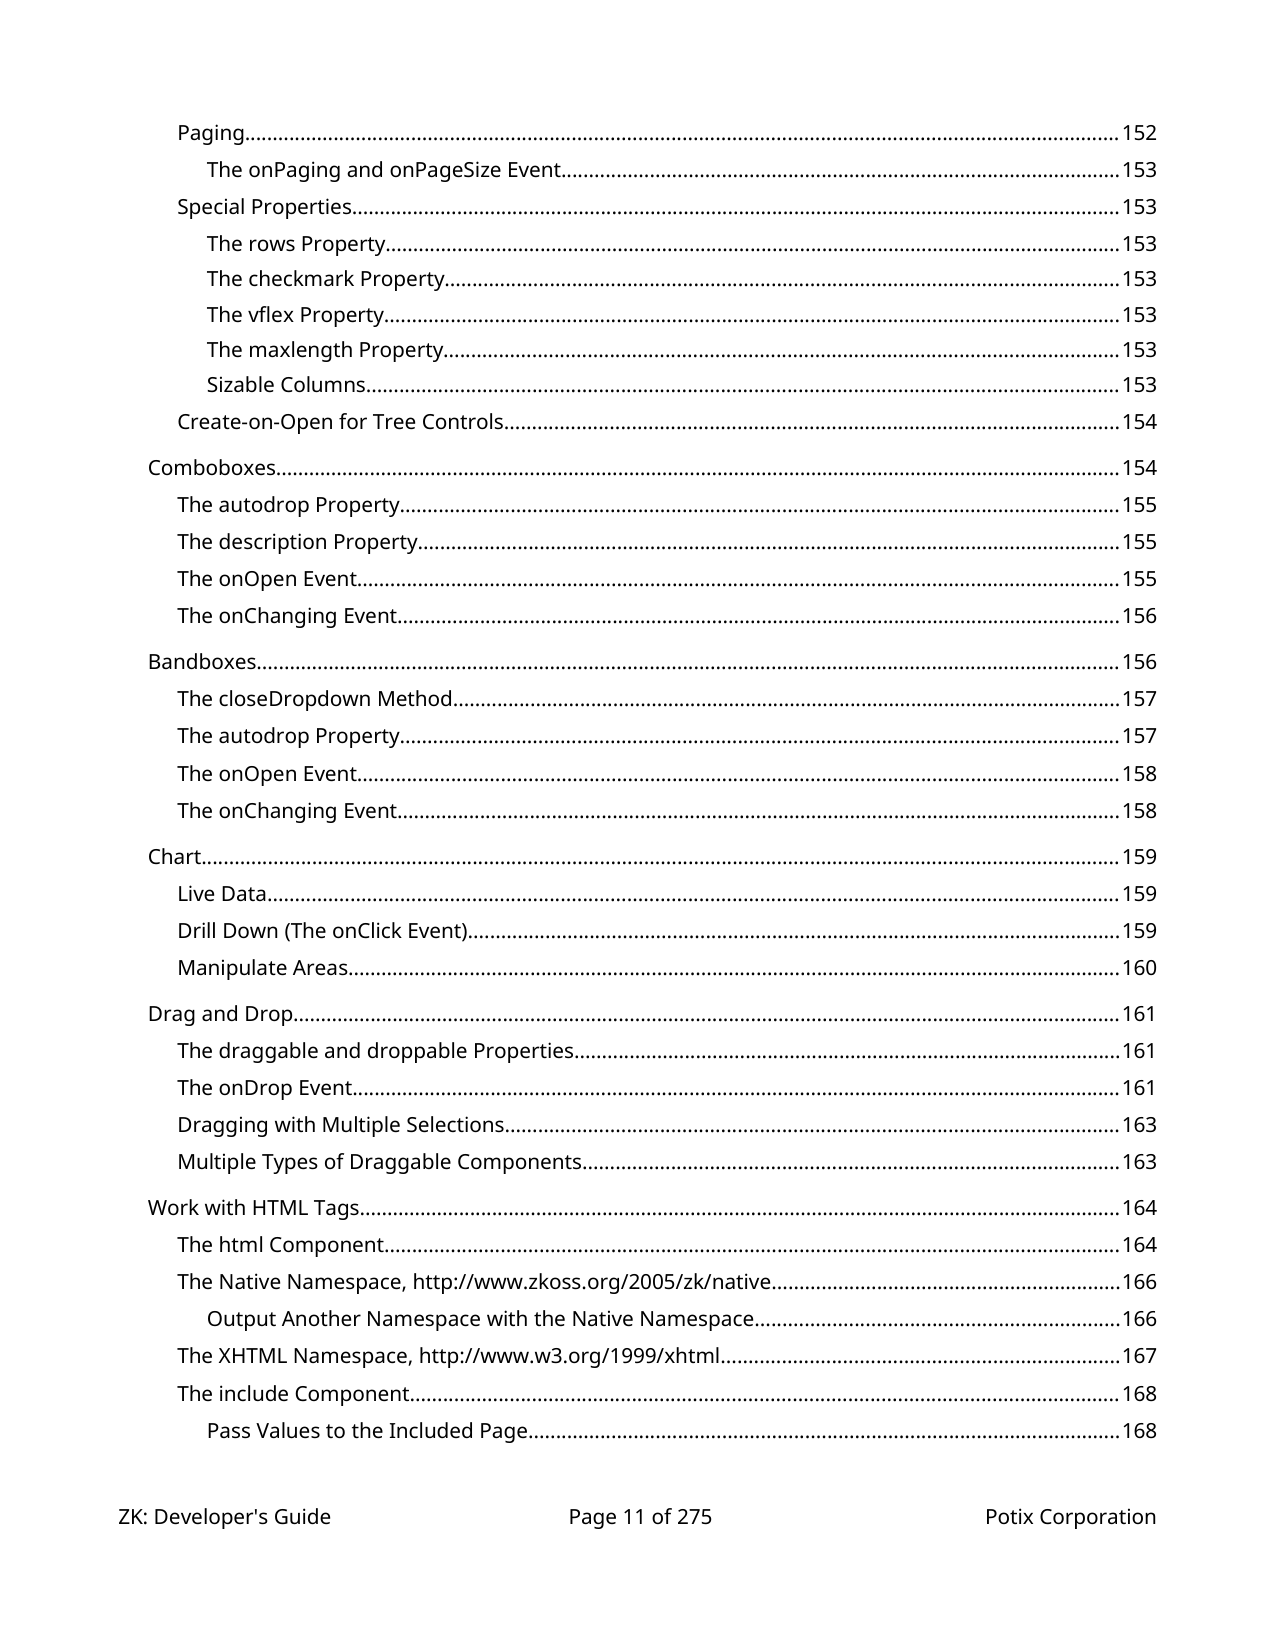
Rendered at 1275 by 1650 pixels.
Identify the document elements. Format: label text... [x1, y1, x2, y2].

text Chart 159 [148, 842, 1157, 870]
text Output Another Namespace with the Native Namespace 166 [207, 1304, 1157, 1333]
text Pass Values to the Included Page 168 [207, 1416, 1157, 1444]
text The onChanging Event 156 [177, 602, 1157, 630]
text The Native Namespace, http://www.zkoss.org/2005/zk/native 166 [177, 1267, 1157, 1296]
text Bandboxes 156 [148, 647, 1157, 676]
text The description Property 155 [177, 527, 1157, 556]
text Work with HTML Tags 164 [148, 1193, 1157, 1221]
text The html Component 164 [177, 1230, 1157, 1258]
text The checkmark Property 153 [207, 264, 1157, 293]
text The XHTML Namespace, http://www.w3.org/1999/xhtml 167 [177, 1342, 1157, 1370]
text The closeDropdown Method 157 [177, 684, 1157, 713]
text Drag and Drop 161 [148, 999, 1157, 1027]
text The onDrop Event 161 [177, 1073, 1157, 1101]
text Special Properties 153 [177, 192, 1157, 221]
text The vflex Property 153 [207, 300, 1157, 328]
text Sizable Columns 153 [207, 370, 1157, 398]
text Multiple Types of Draggable Components 163 [177, 1147, 1157, 1176]
text The autodrop Property 155 [177, 490, 1157, 518]
text Manipulate Areas 160 [177, 953, 1157, 981]
text Live Data 159 [177, 879, 1157, 907]
text The onOpen Event 155 [177, 564, 1157, 593]
text The onOpen Event 158 [177, 759, 1157, 787]
text Paging 152 [177, 118, 1157, 146]
text The rows Property 153 [207, 229, 1157, 258]
text Comboboxes 154 [148, 453, 1157, 481]
text The onPaging and onPageSize Event 153 [207, 155, 1157, 183]
text The draggable and droppable Properties 161 [177, 1036, 1157, 1064]
text The include Component 168 [177, 1379, 1157, 1407]
text The maxlength Property 153 [207, 335, 1157, 363]
text Drill Down (The onClick Event) 159 [177, 916, 1157, 944]
text The autodrop Property 157 [177, 722, 1157, 750]
text The onChanging Event 158 [177, 796, 1157, 824]
text Dragging with Multiple Selections 163 [177, 1110, 1157, 1138]
text Create-on-Open for Tree Controls 154 [177, 407, 1157, 436]
